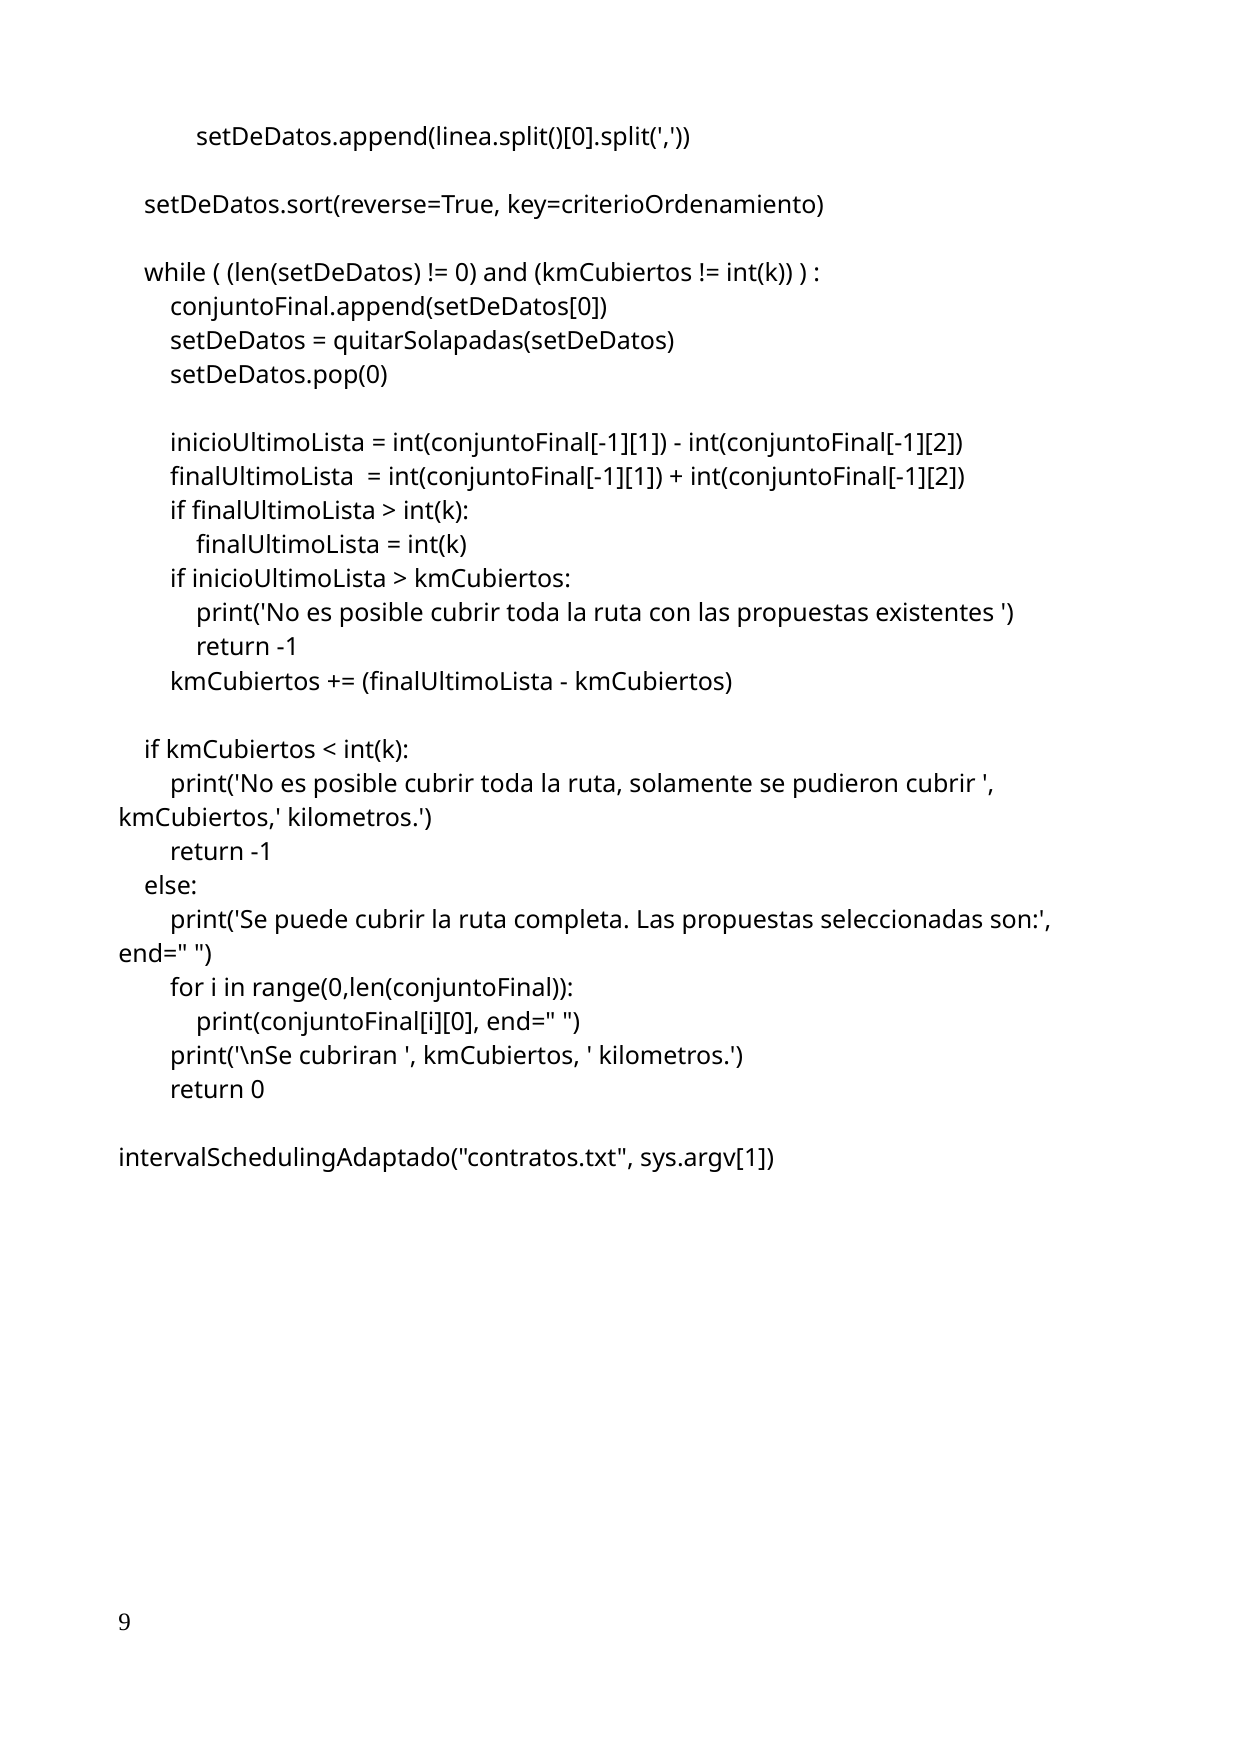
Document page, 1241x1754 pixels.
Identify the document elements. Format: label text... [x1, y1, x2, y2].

text setDeDatos.pop(0) [118, 357, 1122, 391]
text conjuntoFinal.append(setDeDatos[0]) [118, 288, 1122, 322]
text print('No es posible cubrir toda la ruta, solamente se pudieron cubrir ', kmCubiertos,' kilometros.') [118, 765, 1122, 833]
text return -1 [118, 833, 1122, 867]
text intervalSchedulingAdaptado("contratos.txt", sys.argv[1]) [118, 1140, 1122, 1174]
text finalUltimoLista = int(conjuntoFinal[-1][1]) + int(conjuntoFinal[-1][2]) [118, 459, 1122, 493]
text return 0 [118, 1072, 1122, 1106]
text finalUltimoLista = int(k) [118, 527, 1122, 561]
text print('\nSe cubriran ', kmCubiertos, ' kilometros.') [118, 1038, 1122, 1072]
text print('No es posible cubrir toda la ruta con las propuestas existentes ') [118, 595, 1122, 629]
text if inicioUltimoLista > kmCubiertos: [118, 561, 1122, 595]
text if finalUltimoLista > int(k): [118, 493, 1122, 527]
text setDeDatos = quitarSolapadas(setDeDatos) [118, 322, 1122, 357]
text if kmCubiertos < int(k): [118, 731, 1122, 765]
text setDeDatos.sort(reverse=True, key=criterioOrdenamiento) [118, 186, 1122, 220]
text print('Se puede cubrir la ruta completa. Las propuestas seleccionadas son:', end=" ") [118, 902, 1122, 970]
text kmCubiertos += (finalUltimoLista - kmCubiertos) [118, 663, 1122, 697]
text inicioUltimoLista = int(conjuntoFinal[-1][1]) - int(conjuntoFinal[-1][2]) [118, 425, 1122, 459]
text setDeDatos.append(linea.split()[0].split(',')) [118, 118, 1122, 152]
text for i in range(0,len(conjuntoFinal)): [118, 970, 1122, 1004]
text else: [118, 867, 1122, 902]
text return -1 [118, 629, 1122, 663]
text print(conjuntoFinal[i][0], end=" ") [118, 1004, 1122, 1038]
text while ( (len(setDeDatos) != 0) and (kmCubiertos != int(k)) ) : [118, 254, 1122, 288]
